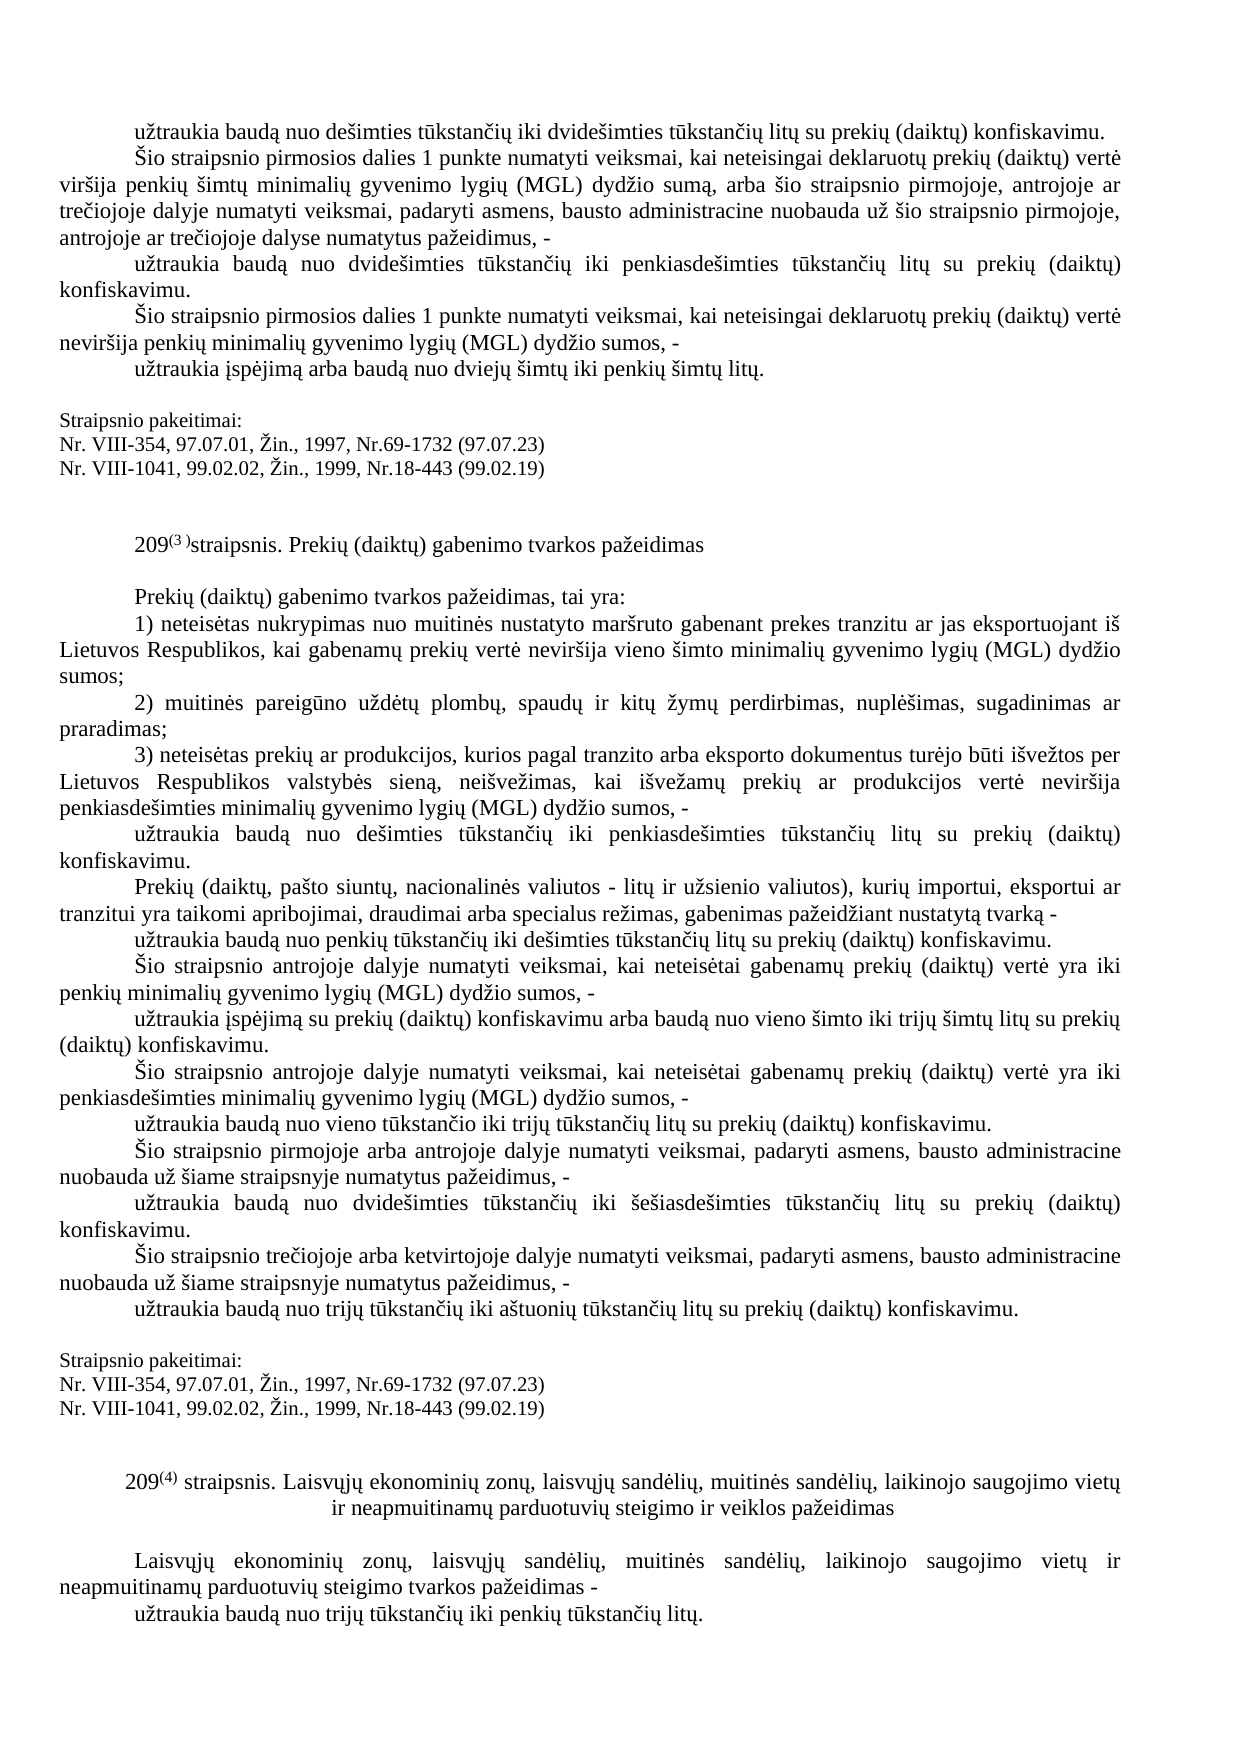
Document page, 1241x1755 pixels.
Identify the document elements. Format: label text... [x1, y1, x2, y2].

text 3) neteisėtas prekių ar produkcijos, kurios pagal tranzito arba eksporto dokumentus turėjo būti išvežtos per Lietuvos Respublikos valstybės sieną, neišvežimas, kai išvežamų prekių ar produkcijos vertė neviršija penkiasdešimties minimalių gyvenimo lygių (MGL) dydžio sumos, - [59, 741, 1122, 821]
text Prekių (daiktų, pašto siuntų, nacionalinės valiutos - litų ir užsienio valiutos), kurių importui, eksportui ar tranzitui yra taikomi apribojimai, draudimai arba specialus režimas, gabenimas pažeidžiant nustatytą tvarką - [59, 873, 1122, 926]
text užtraukia baudą nuo penkių tūkstančių iki dešimties tūkstančių litų su prekių (daiktų) konfiskavimu. [59, 926, 1122, 952]
text užtraukia baudą nuo dešimties tūkstančių iki dvidešimties tūkstančių litų su prekių (daiktų) konfiskavimu. [59, 118, 1122, 144]
text užtraukia baudą nuo trijų tūkstančių iki penkių tūkstančių litų. [59, 1600, 1122, 1626]
text Nr. VIII-1041, 99.02.02, Žin., 1999, Nr.18-443 (99.02.19) [59, 1396, 1122, 1420]
text užtraukia baudą nuo dvidešimties tūkstančių iki penkiasdešimties tūkstančių litų su prekių (daiktų) konfiskavimu. [59, 250, 1122, 303]
text Straipsnio pakeitimai: [59, 408, 1122, 432]
text Šio straipsnio pirmosios dalies 1 punkte numatyti veiksmai, kai neteisingai deklaruotų prekių (daiktų) vertė viršija penkių šimtų minimalių gyvenimo lygių (MGL) dydžio sumą, arba šio straipsnio pirmojoje, antrojoje ar trečiojoje dalyje numatyti veiksmai, padaryti asmens, bausto administracine nuobauda už šio straipsnio pirmojoje, antrojoje ar trečiojoje dalyse numatytus pažeidimus, - [59, 144, 1122, 250]
text 209(3 )straipsnis. Prekių (daiktų) gabenimo tvarkos pažeidimas [59, 531, 1122, 557]
text užtraukia įspėjimą su prekių (daiktų) konfiskavimu arba baudą nuo vieno šimto iki trijų šimtų litų su prekių (daiktų) konfiskavimu. [59, 1005, 1122, 1058]
text Šio straipsnio pirmojoje arba antrojoje dalyje numatyti veiksmai, padaryti asmens, bausto administracine nuobauda už šiame straipsnyje numatytus pažeidimus, - [59, 1137, 1122, 1189]
text 209(4) straipsnis. Laisvųjų ekonominių zonų, laisvųjų sandėlių, muitinės sandėlių, laikinojo saugojimo vietų ir neapmuitinamų parduotuvių steigimo ir veiklos pažeidimas [125, 1468, 1122, 1521]
text 1) neteisėtas nukrypimas nuo muitinės nustatyto maršruto gabenant prekes tranzitu ar jas eksportuojant iš Lietuvos Respublikos, kai gabenamų prekių vertė neviršija vieno šimto minimalių gyvenimo lygių (MGL) dydžio sumos; [59, 610, 1122, 689]
text 2) muitinės pareigūno uždėtų plombų, spaudų ir kitų žymų perdirbimas, nuplėšimas, sugadinimas ar praradimas; [59, 689, 1122, 741]
text Nr. VIII-354, 97.07.01, Žin., 1997, Nr.69-1732 (97.07.23) [59, 1372, 1122, 1396]
text Prekių (daiktų) gabenimo tvarkos pažeidimas, tai yra: [59, 583, 1122, 610]
text užtraukia baudą nuo dvidešimties tūkstančių iki šešiasdešimties tūkstančių litų su prekių (daiktų) konfiskavimu. [59, 1189, 1122, 1242]
text užtraukia įspėjimą arba baudą nuo dviejų šimtų iki penkių šimtų litų. [59, 355, 1122, 382]
text Šio straipsnio trečiojoje arba ketvirtojoje dalyje numatyti veiksmai, padaryti asmens, bausto administracine nuobauda už šiame straipsnyje numatytus pažeidimus, - [59, 1242, 1122, 1295]
text Šio straipsnio antrojoje dalyje numatyti veiksmai, kai neteisėtai gabenamų prekių (daiktų) vertė yra iki penkiasdešimties minimalių gyvenimo lygių (MGL) dydžio sumos, - [59, 1058, 1122, 1110]
text Šio straipsnio pirmosios dalies 1 punkte numatyti veiksmai, kai neteisingai deklaruotų prekių (daiktų) vertė neviršija penkių minimalių gyvenimo lygių (MGL) dydžio sumos, - [59, 303, 1122, 355]
text užtraukia baudą nuo vieno tūkstančio iki trijų tūkstančių litų su prekių (daiktų) konfiskavimu. [59, 1110, 1122, 1137]
text Šio straipsnio antrojoje dalyje numatyti veiksmai, kai neteisėtai gabenamų prekių (daiktų) vertė yra iki penkių minimalių gyvenimo lygių (MGL) dydžio sumos, - [59, 952, 1122, 1005]
text Straipsnio pakeitimai: [59, 1348, 1122, 1372]
text Nr. VIII-354, 97.07.01, Žin., 1997, Nr.69-1732 (97.07.23) [59, 432, 1122, 456]
text Laisvųjų ekonominių zonų, laisvųjų sandėlių, muitinės sandėlių, laikinojo saugojimo vietų ir neapmuitinamų parduotuvių steigimo tvarkos pažeidimas - [59, 1547, 1122, 1600]
text užtraukia baudą nuo dešimties tūkstančių iki penkiasdešimties tūkstančių litų su prekių (daiktų) konfiskavimu. [59, 821, 1122, 873]
text Nr. VIII-1041, 99.02.02, Žin., 1999, Nr.18-443 (99.02.19) [59, 456, 1122, 480]
text užtraukia baudą nuo trijų tūkstančių iki aštuonių tūkstančių litų su prekių (daiktų) konfiskavimu. [59, 1295, 1122, 1321]
